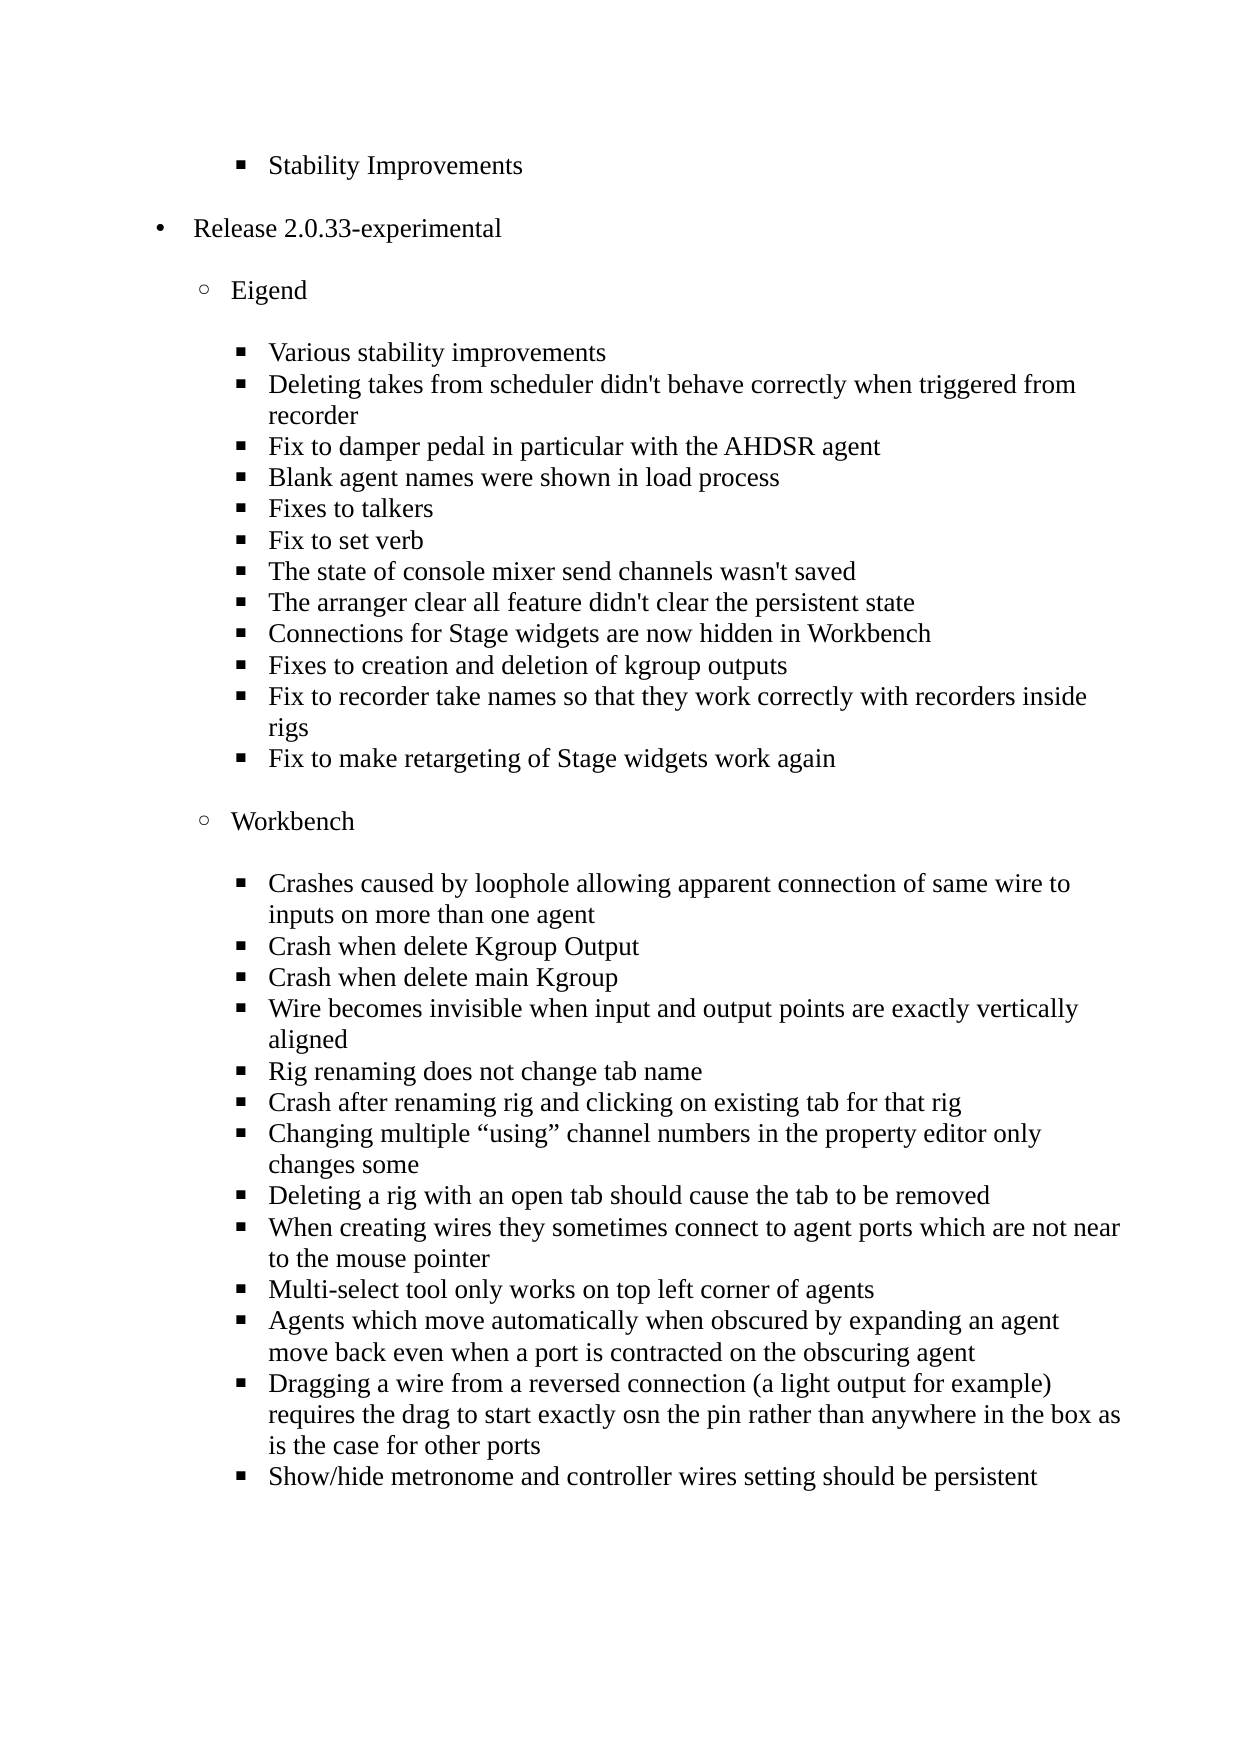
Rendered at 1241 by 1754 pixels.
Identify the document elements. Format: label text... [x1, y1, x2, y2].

list Stability Improvements [231, 149, 1122, 181]
list Dragging a wire from a reversed connection (a light output for example) requires the drag to start exactly osn the pin rather than anywhere in the box as is the case for other ports [231, 1367, 1122, 1460]
list Fixes to talkers [231, 493, 1122, 524]
list Changing multiple “using” channel numbers in the property editor only changes some [231, 1117, 1122, 1179]
list Crash when delete Kgroup Output [231, 930, 1122, 961]
list Fixes to creation and deletion of kgroup outputs [231, 649, 1122, 680]
list Fix to recorder take names so that they work correctly with recorders inside rigs [231, 680, 1122, 742]
list Crash when delete main Kgroup [231, 961, 1122, 992]
list Deleting a rig with an open tab should cause the tab to be removed [231, 1179, 1122, 1211]
list Deleting takes from scheduler didn't behave correctly when triggered from recorder [231, 368, 1122, 430]
list The state of console mixer send channels wasn't saved [231, 555, 1122, 586]
list Fix to set verb [231, 524, 1122, 555]
list Agents which move automatically when obscured by expanding an agent move back even when a port is contracted on the obscuring agent [231, 1304, 1122, 1367]
list Show/hide metronome and controller wires setting should be persistent [231, 1460, 1122, 1492]
list Fix to damper pedal in particular with the AHDSR agent [231, 430, 1122, 461]
list Various stability improvements [231, 336, 1122, 368]
list Workbench [193, 805, 1122, 836]
list Wire becomes invisible when input and output points are exactly vertically aligned [231, 992, 1122, 1054]
list Crash after renaming rig and clicking on existing tab for that rig [231, 1086, 1122, 1117]
list When creating wires they sometimes connect to agent ports which are not near to the mouse pointer [231, 1211, 1122, 1273]
list Multi-select tool only works on top left corner of agents [231, 1273, 1122, 1304]
list Rig renaming does not change tab name [231, 1054, 1122, 1086]
list The arranger clear all feature didn't clear the persistent state [231, 586, 1122, 618]
list Blank agent names were shown in load process [231, 461, 1122, 493]
list Crashes caused by loophole allowing apparent connection of same wire to inputs on more than one agent [231, 867, 1122, 930]
list Fix to make retargeting of Stage widgets work again [231, 742, 1122, 774]
list Eigend [193, 274, 1122, 305]
list Release 2.0.33-experimental [156, 212, 1122, 243]
list Connections for Stage widgets are now hidden in Workbench [231, 618, 1122, 649]
